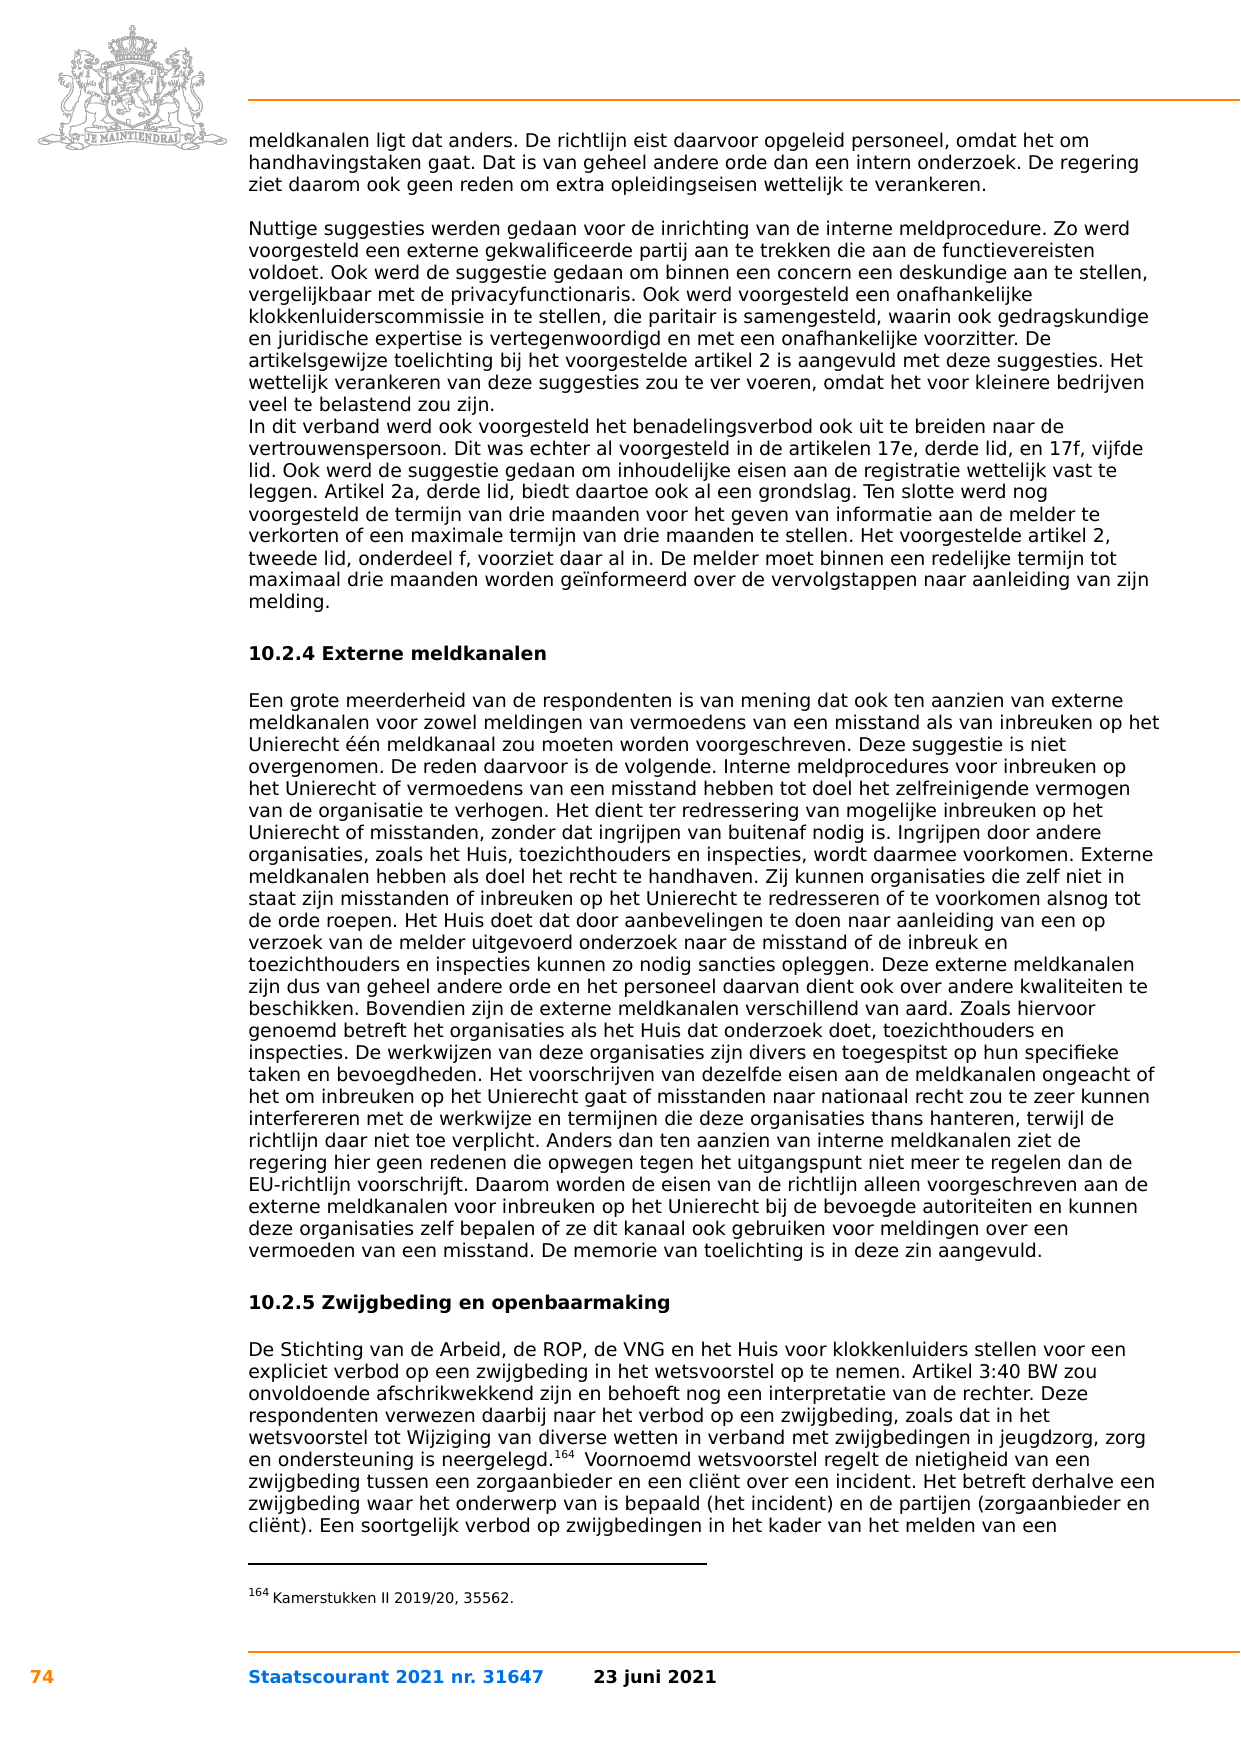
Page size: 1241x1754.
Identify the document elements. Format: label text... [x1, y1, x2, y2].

subtitle 10.2.4 Externe meldkanalen [248, 643, 1163, 665]
text In dit verband werd ook voorgesteld het benadelingsverbod ook uit te breiden naar de vertrouwenspersoon. Dit was echter al voorgesteld in de artikelen 17e, derde lid, en 17f, vijfde lid. Ook werd de suggestie gedaan om inhoudelijke eisen aan de registratie wettelijk vast te leggen. Artikel 2a, derde lid, biedt daartoe ook al een grondslag. Ten slotte werd nog voorgesteld de termijn van drie maanden voor het geven van informatie aan de melder te verkorten of een maximale termijn van drie maanden te stellen. Het voorgestelde artikel 2, tweede lid, onderdeel f, voorziet daar al in. De melder moet binnen een redelijke termijn tot maximaal drie maanden worden geïnformeerd over de vervolgstappen naar aanleiding van zijn melding. [248, 416, 1163, 613]
text De Stichting van de Arbeid, de ROP, de VNG en het Huis voor klokkenluiders stellen voor een expliciet verbod op een zwijgbeding in het wetsvoorstel op te nemen. Artikel 3:40 BW zou onvoldoende afschrikwekkend zijn en behoeft nog een interpretatie van de rechter. Deze respondenten verwezen daarbij naar het verbod op een zwijgbeding, zoals dat in het wetsvoorstel tot Wijziging van diverse wetten in verband met zwijgbedingen in jeugdzorg, zorg en ondersteuning is neergelegd. Voornoemd wetsvoorstel regelt de nietigheid van een zwijgbeding tussen een zorgaanbieder en een cliënt over een incident. Het betreft derhalve een zwijgbeding waar het onderwerp van is bepaald (het incident) en de partijen (zorgaanbieder en cliënt). Een soortgelijk verbod op zwijgbedingen in het kader van het melden van een [248, 1339, 1163, 1537]
text Een grote meerderheid van de respondenten is van mening dat ook ten aanzien van externe meldkanalen voor zowel meldingen van vermoedens van een misstand als van inbreuken op het Unierecht één meldkanaal zou moeten worden voorgeschreven. Deze suggestie is niet overgenomen. De reden daarvoor is de volgende. Interne meldprocedures voor inbreuken op het Unierecht of vermoedens van een misstand hebben tot doel het zelfreinigende vermogen van de organisatie te verhogen. Het dient ter redressering van mogelijke inbreuken op het Unierecht of misstanden, zonder dat ingrijpen van buitenaf nodig is. Ingrijpen door andere organisaties, zoals het Huis, toezichthouders en inspecties, wordt daarmee voorkomen. Externe meldkanalen hebben als doel het recht te handhaven. Zij kunnen organisaties die zelf niet in staat zijn misstanden of inbreuken op het Unierecht te redresseren of te voorkomen alsnog tot de orde roepen. Het Huis doet dat door aanbevelingen te doen naar aanleiding van een op verzoek van de melder uitgevoerd onderzoek naar de misstand of de inbreuk en toezichthouders en inspecties kunnen zo nodig sancties opleggen. Deze externe meldkanalen zijn dus van geheel andere orde en het personeel daarvan dient ook over andere kwaliteiten te beschikken. Bovendien zijn de externe meldkanalen verschillend van aard. Zoals hiervoor genoemd betreft het organisaties als het Huis dat onderzoek doet, toezichthouders en inspecties. De werkwijzen van deze organisaties zijn divers en toegespitst op hun specifieke taken en bevoegdheden. Het voorschrijven van dezelfde eisen aan de meldkanalen ongeacht of het om inbreuken op het Unierecht gaat of misstanden naar nationaal recht zou te zeer kunnen interfereren met de werkwijze en termijnen die deze organisaties thans hanteren, terwijl de richtlijn daar niet toe verplicht. Anders dan ten aanzien van interne meldkanalen ziet de regering hier geen redenen die opwegen tegen het uitgangspunt niet meer te regelen dan de EU-richtlijn voorschrijft. Daarom worden de eisen van de richtlijn alleen voorgeschreven aan de externe meldkanalen voor inbreuken op het Unierecht bij de bevoegde autoriteiten en kunnen deze organisaties zelf bepalen of ze dit kanaal ook gebruiken voor meldingen over een vermoeden van een misstand. De memorie van toelichting is in deze zin aangevuld. [248, 690, 1163, 1262]
text Nuttige suggesties werden gedaan voor de inrichting van de interne meldprocedure. Zo werd voorgesteld een externe gekwalificeerde partij aan te trekken die aan de functievereisten voldoet. Ook werd de suggestie gedaan om binnen een concern een deskundige aan te stellen, vergelijkbaar met de privacyfunctionaris. Ook werd voorgesteld een onafhankelijke klokkenluiderscommissie in te stellen, die paritair is samengesteld, waarin ook gedragskundige en juridische expertise is vertegenwoordigd en met een onafhankelijke voorzitter. De artikelsgewijze toelichting bij het voorgestelde artikel 2 is aangevuld met deze suggesties. Het wettelijk verankeren van deze suggesties zou te ver voeren, omdat het voor kleinere bedrijven veel te belastend zou zijn. [248, 218, 1163, 416]
picture [38, 25, 227, 150]
text meldkanalen ligt dat anders. De richtlijn eist daarvoor opgeleid personeel, omdat het om handhavingstaken gaat. Dat is van geheel andere orde dan een intern onderzoek. De regering ziet daarom ook geen reden om extra opleidingseisen wettelijk te verankeren. [248, 130, 1163, 196]
subtitle 10.2.5 Zwijgbeding en openbaarmaking [248, 1292, 1163, 1314]
text Kamerstukken II 2019/20, 35562. [248, 1586, 1163, 1608]
